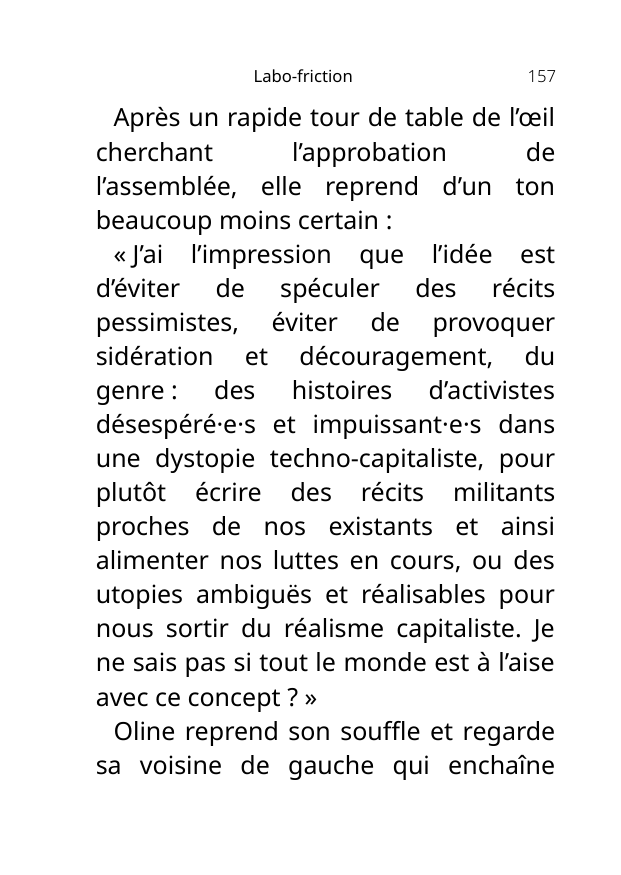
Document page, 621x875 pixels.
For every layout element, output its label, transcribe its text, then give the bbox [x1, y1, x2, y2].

text Après un rapide tour de table de l’œil cherchant l’approbation de l’assemblée, elle reprend d’un ton beaucoup moins certain : [96, 100, 555, 236]
text « J’ai l’impression que l’idée est d’éviter de spéculer des récits pessimistes, éviter de provoquer sidération et découragement, du genre : des histoires d’activistes désespéré·e·s et impuissant·e·s dans une dystopie techno-capitaliste, pour plutôt écrire des récits militants proches de nos existants et ainsi alimenter nos luttes en cours, ou des utopies ambiguës et réalisables pour nous sortir du réalisme capitaliste. Je ne sais pas si tout le monde est à l’aise avec ce concept ? » [96, 236, 555, 713]
text Oline reprend son souffle et regarde sa voisine de gauche qui enchaîne [96, 713, 555, 781]
